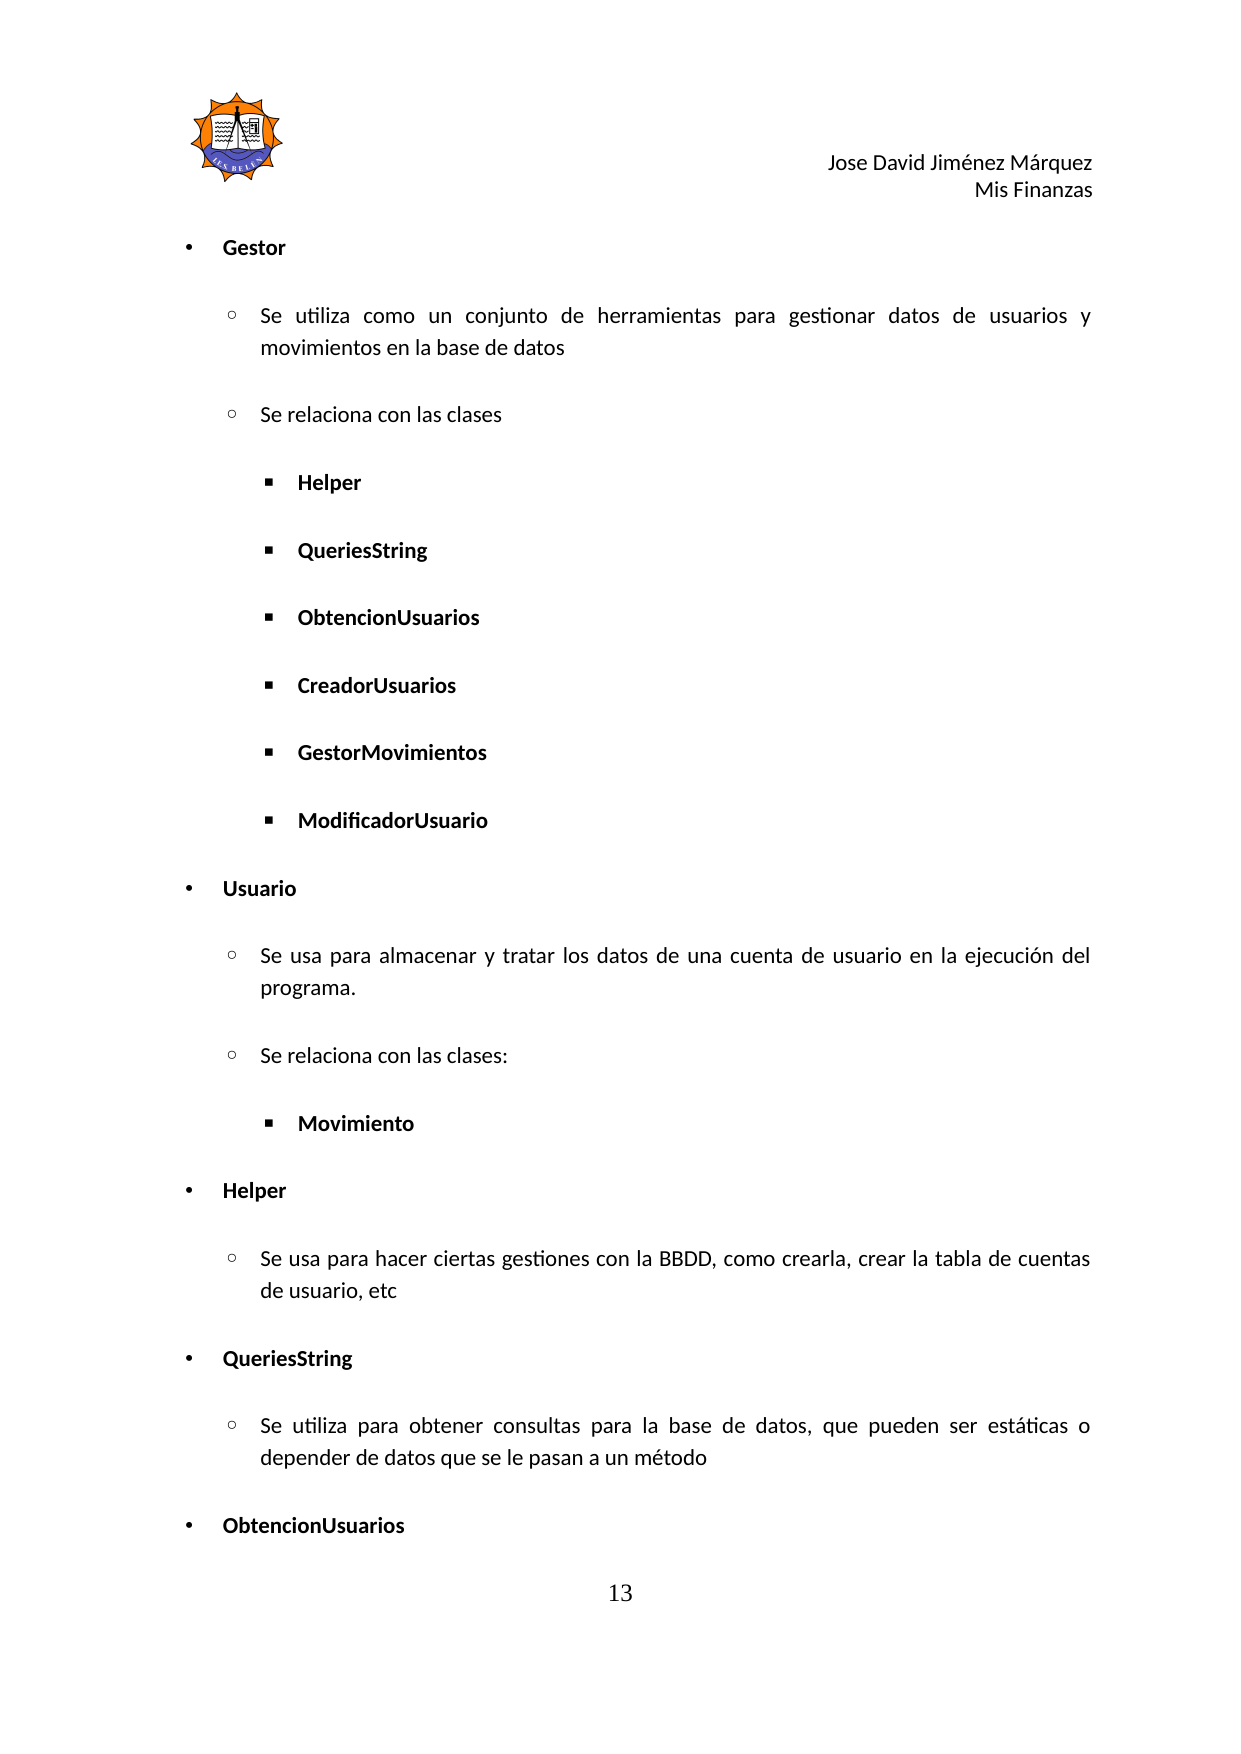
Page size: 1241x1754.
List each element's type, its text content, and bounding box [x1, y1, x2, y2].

list GestorMovimientos [260, 738, 1093, 767]
list QueriesString [185, 1344, 1093, 1372]
list ObtencionUsuarios [260, 603, 1093, 631]
list Usuario [185, 874, 1093, 902]
list Se usa para almacenar y tratar los datos de una cuenta de usuario en la ejecución del programa. [223, 941, 1093, 1002]
list ObtencionUsuarios [185, 1511, 1093, 1539]
list CreadorUsuarios [260, 671, 1093, 699]
list Movimiento [260, 1109, 1093, 1137]
list ModificadorUsuario [260, 806, 1093, 834]
list Helper [260, 468, 1093, 496]
list Helper [185, 1176, 1093, 1204]
list Se relaciona con las clases [223, 401, 1093, 428]
list QueriesString [260, 536, 1093, 564]
list Se utiliza para obtener consultas para la base de datos, que pueden ser estáticas o depender de datos que se le pasan a un método [223, 1411, 1093, 1472]
list Se utiliza como un conjunto de herramientas para gestionar datos de usuarios y movimientos en la base de datos [223, 301, 1093, 361]
list Se usa para hacer ciertas gestiones con la BBDD, como crearla, crear la tabla de cuentas de usuario, etc [223, 1244, 1093, 1304]
picture [181, 88, 294, 189]
list Gestor [185, 233, 1093, 261]
list Se relaciona con las clases: [223, 1041, 1093, 1069]
